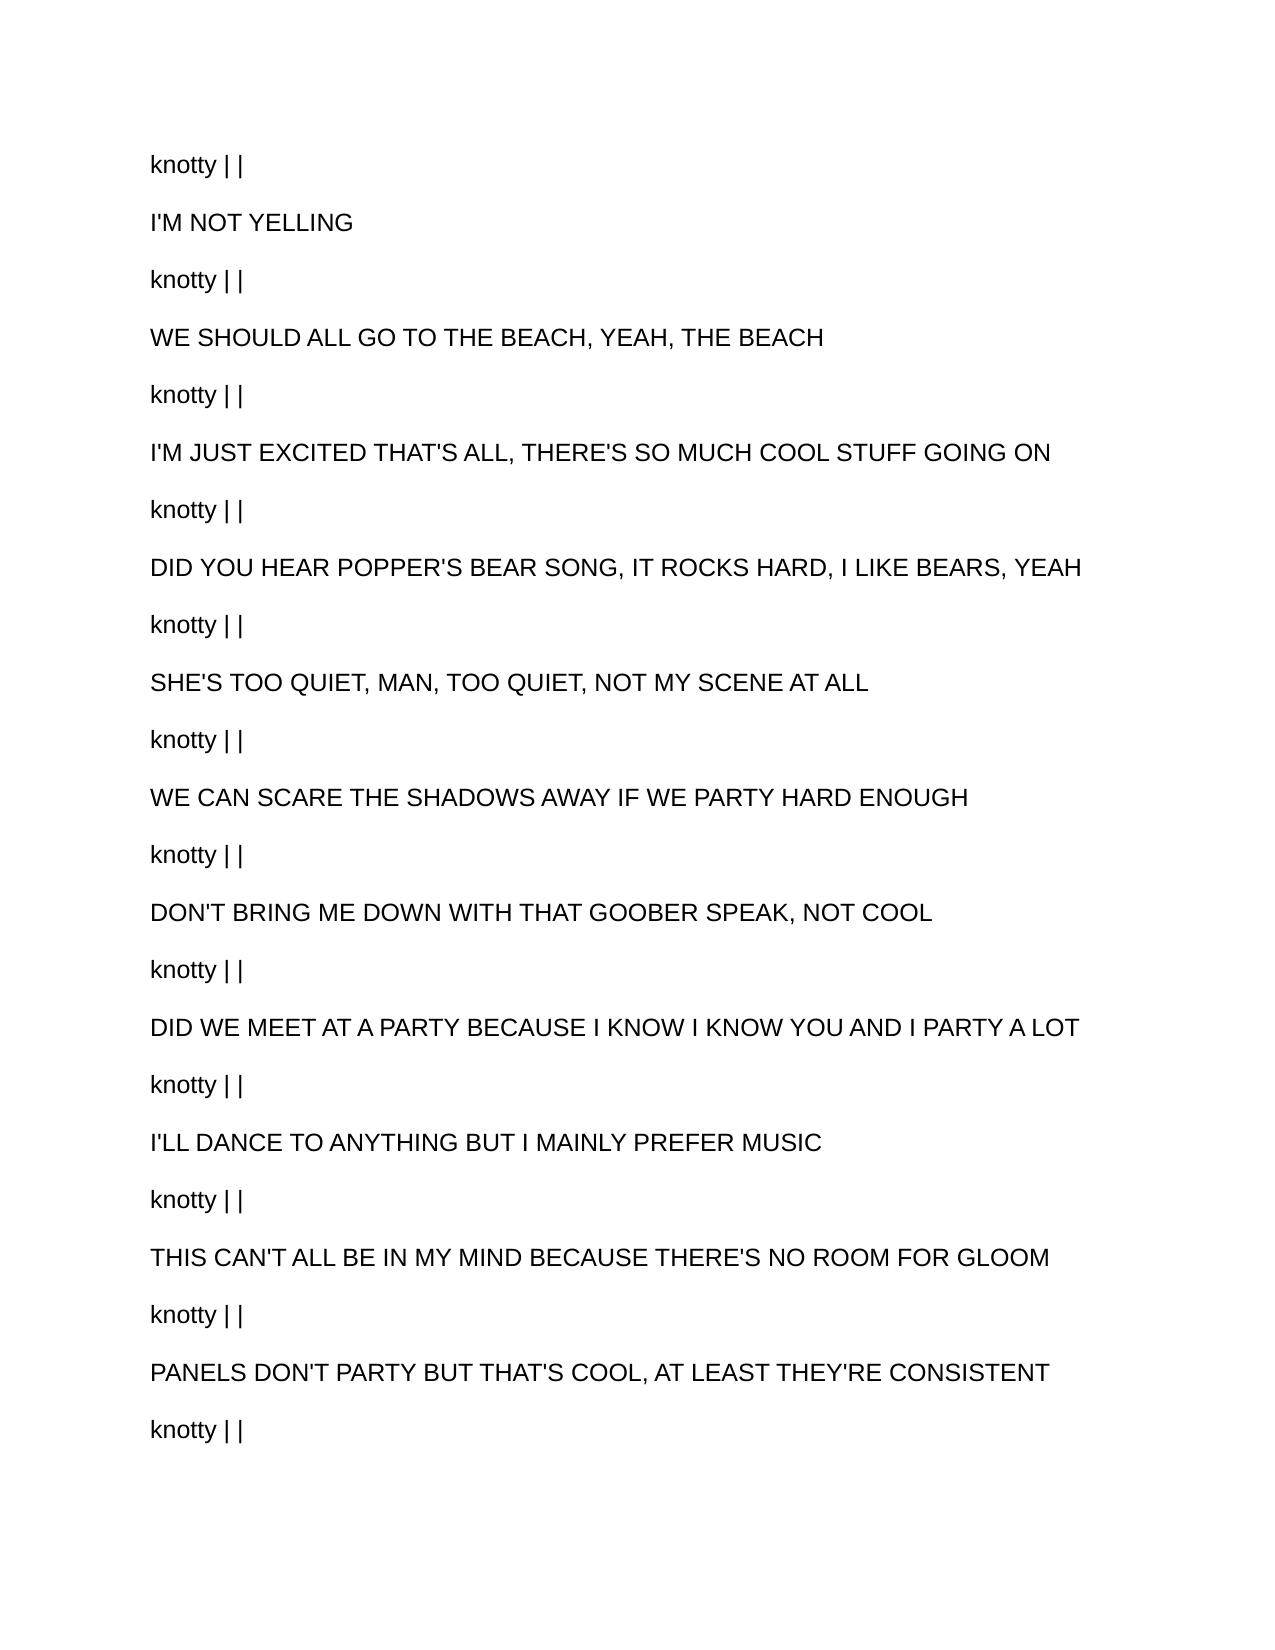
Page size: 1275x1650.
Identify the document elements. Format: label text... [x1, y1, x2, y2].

text knotty | | [150, 610, 1125, 639]
text I'M NOT YELLING [150, 207, 1125, 236]
text knotty | | [150, 1070, 1125, 1099]
text knotty | | [150, 955, 1125, 984]
text DID WE MEET AT A PARTY BECAUSE I KNOW I KNOW YOU AND I PARTY A LOT [150, 1012, 1125, 1041]
text DID YOU HEAR POPPER'S BEAR SONG, IT ROCKS HARD, I LIKE BEARS, YEAH [150, 552, 1125, 581]
text I'LL DANCE TO ANYTHING BUT I MAINLY PREFER MUSIC [150, 1127, 1125, 1156]
text WE SHOULD ALL GO TO THE BEACH, YEAH, THE BEACH [150, 322, 1125, 351]
text knotty | | [150, 380, 1125, 409]
text I'M JUST EXCITED THAT'S ALL, THERE'S SO MUCH COOL STUFF GOING ON [150, 437, 1125, 466]
text knotty | | [150, 840, 1125, 869]
text THIS CAN'T ALL BE IN MY MIND BECAUSE THERE'S NO ROOM FOR GLOOM [150, 1242, 1125, 1271]
text knotty | | [150, 150, 1125, 179]
text knotty | | [150, 265, 1125, 294]
text knotty | | [150, 495, 1125, 524]
text DON'T BRING ME DOWN WITH THAT GOOBER SPEAK, NOT COOL [150, 897, 1125, 926]
text knotty | | [150, 1415, 1125, 1444]
text knotty | | [150, 1300, 1125, 1329]
text knotty | | [150, 1185, 1125, 1214]
text knotty | | [150, 725, 1125, 754]
text SHE'S TOO QUIET, MAN, TOO QUIET, NOT MY SCENE AT ALL [150, 667, 1125, 696]
text PANELS DON'T PARTY BUT THAT'S COOL, AT LEAST THEY'RE CONSISTENT [150, 1357, 1125, 1386]
text WE CAN SCARE THE SHADOWS AWAY IF WE PARTY HARD ENOUGH [150, 782, 1125, 811]
